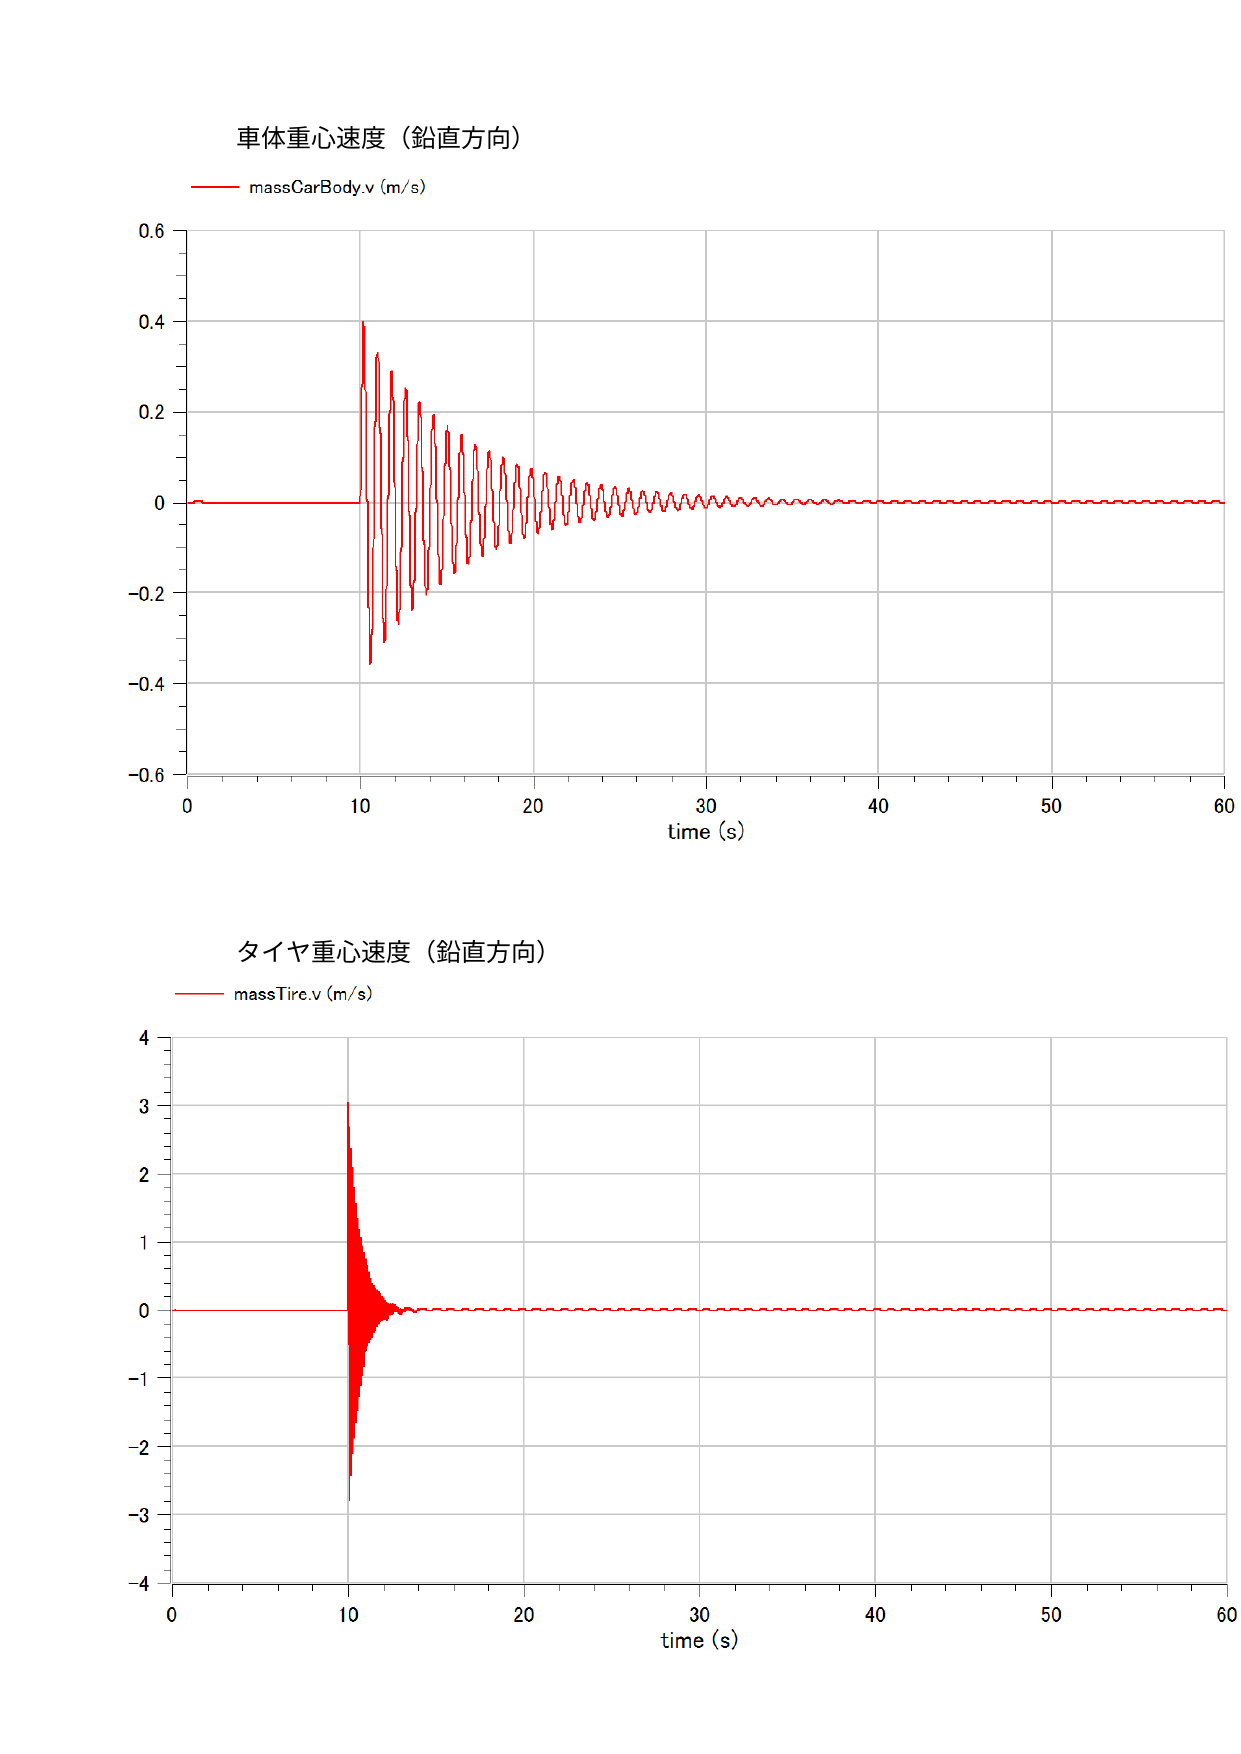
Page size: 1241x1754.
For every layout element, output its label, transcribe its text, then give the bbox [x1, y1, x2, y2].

text タイヤ重心速度（鉛直方向） [236, 932, 1122, 968]
picture [118, 968, 1241, 1654]
text 車体重心速度（鉛直方向） [236, 118, 1122, 154]
picture [118, 154, 1241, 846]
